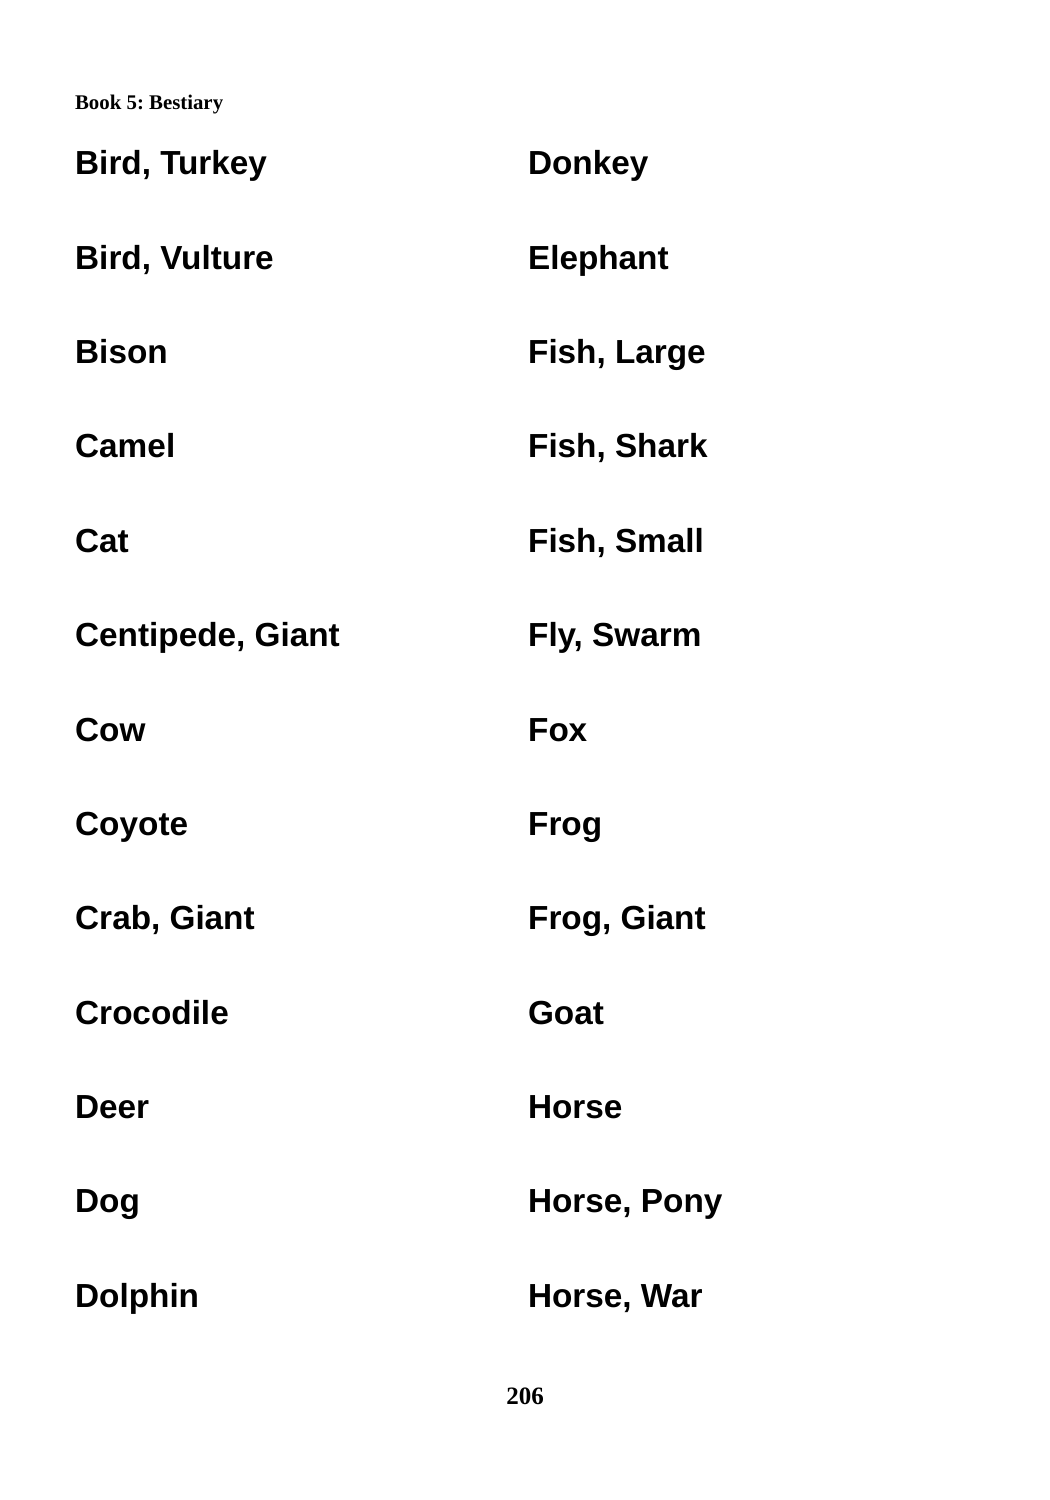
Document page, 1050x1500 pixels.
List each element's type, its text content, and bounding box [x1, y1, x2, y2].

subtitle Horse [528, 1087, 975, 1126]
subtitle Dog [75, 1181, 522, 1220]
subtitle Goat [528, 993, 975, 1031]
subtitle Dolphin [75, 1276, 522, 1314]
subtitle Crocodile [75, 993, 522, 1031]
subtitle Bison [75, 332, 522, 371]
subtitle Elephant [528, 238, 975, 276]
subtitle Cat [75, 521, 522, 559]
subtitle Fish, Small [528, 521, 975, 559]
subtitle Centipede, Giant [75, 615, 522, 654]
subtitle Frog [528, 804, 975, 842]
subtitle Camel [75, 426, 522, 465]
subtitle Crab, Giant [75, 898, 522, 937]
subtitle Cow [75, 709, 522, 748]
subtitle Fish, Large [528, 332, 975, 371]
subtitle Deer [75, 1087, 522, 1126]
subtitle Frog, Giant [528, 898, 975, 937]
subtitle Horse, War [528, 1276, 975, 1314]
subtitle Fly, Swarm [528, 615, 975, 654]
subtitle Horse, Pony [528, 1181, 975, 1220]
subtitle Coyote [75, 804, 522, 842]
subtitle Fox [528, 709, 975, 748]
subtitle Bird, Turkey [75, 143, 522, 182]
subtitle Fish, Shark [528, 426, 975, 465]
subtitle Bird, Vulture [75, 238, 522, 276]
subtitle Donkey [528, 143, 975, 182]
